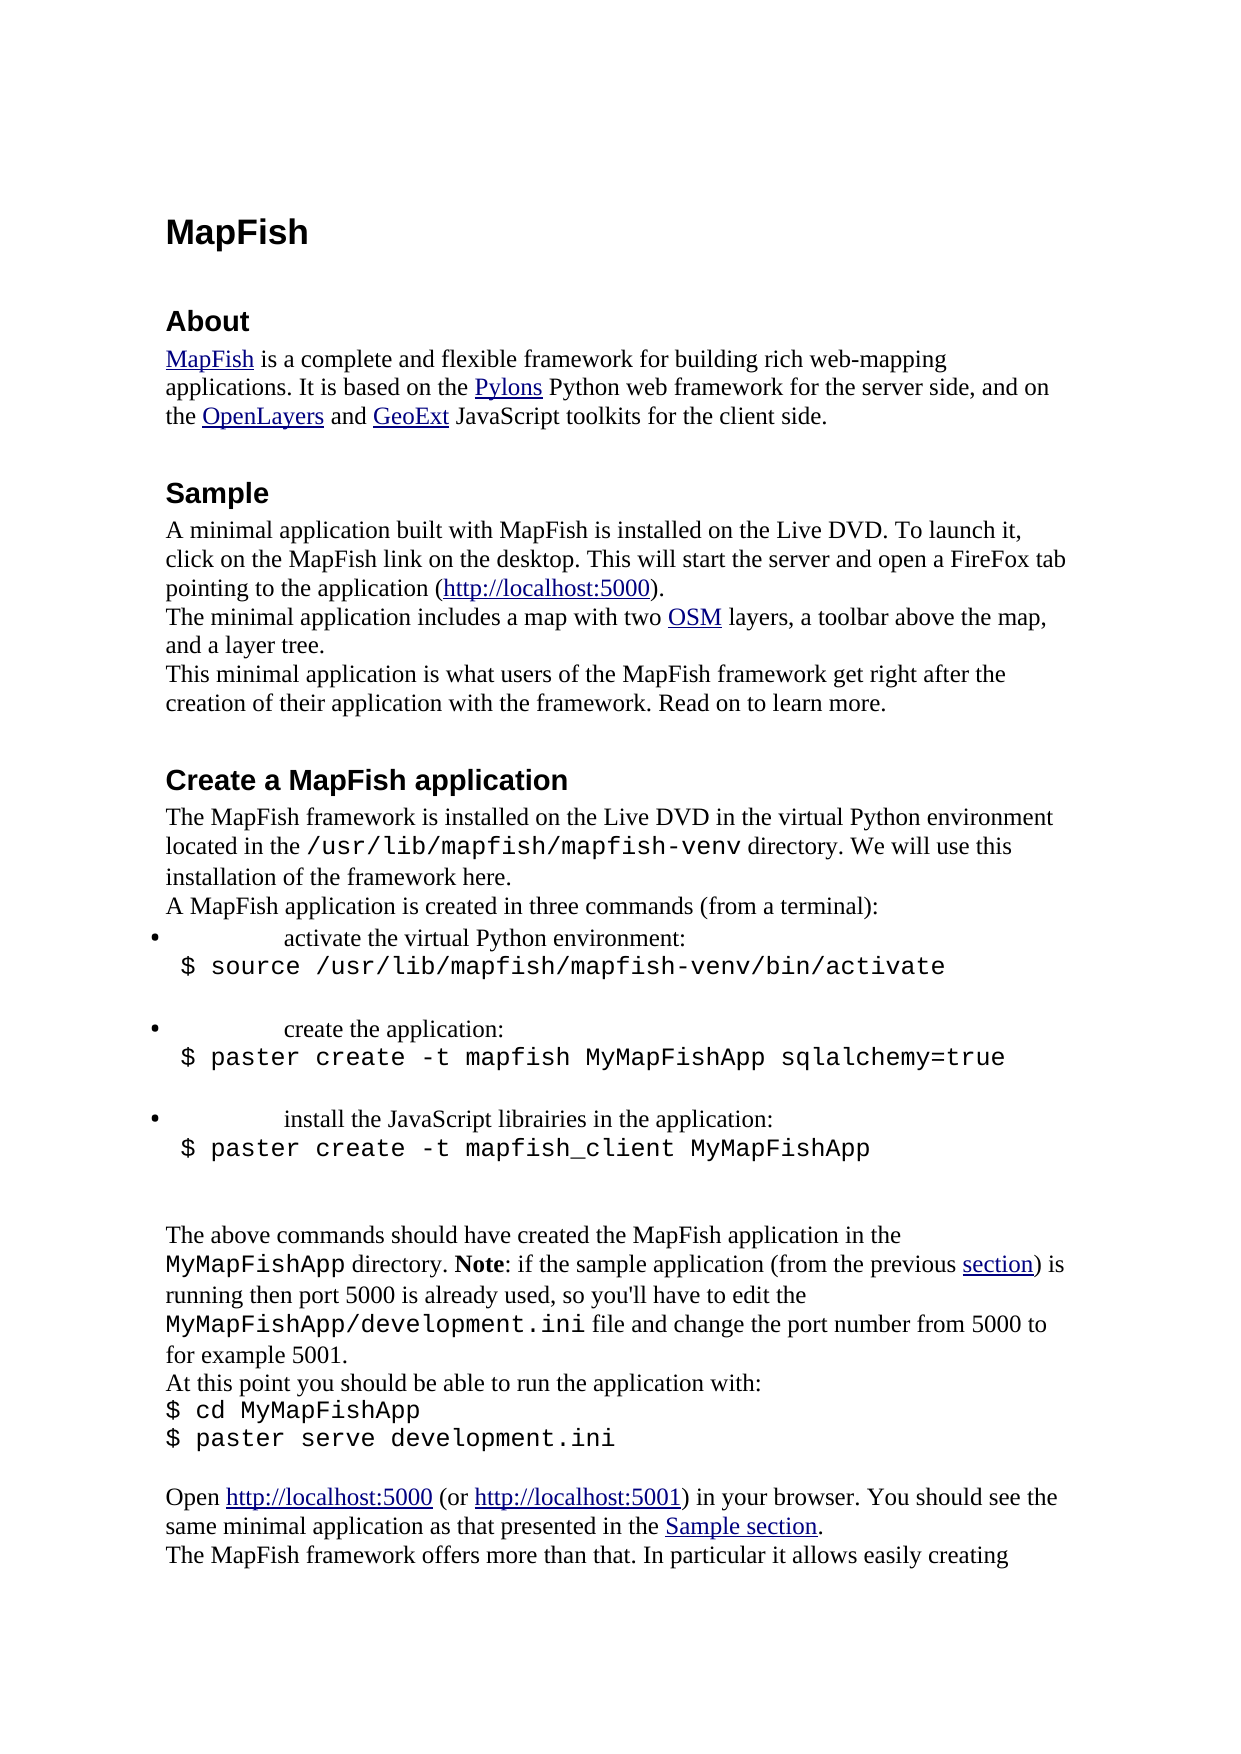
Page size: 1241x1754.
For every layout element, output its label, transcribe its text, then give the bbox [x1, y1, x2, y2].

subtitle Create a MapFish application [165, 763, 1075, 796]
text The MapFish framework offers more than that. In particular it allows easily creating [165, 1540, 1075, 1568]
text $ paster create -t mapfish MyMapFishApp sqlalchemy=true [165, 1044, 1075, 1101]
text The above commands should have created the MapFish application in the MyMapFishApp directory. Note: if the sample application (from the previous section) is running then port 5000 is already used, so you'll have to edit the MyMapFishApp/development.ini file and change the port number from 5000 to for example 5001. [165, 1221, 1075, 1368]
text The minimal application includes a map with two OSM layers, a toolbar above the map, and a layer tree. [165, 602, 1075, 659]
text A MapFish application is created in three commands (from a terminal): [165, 891, 1075, 919]
text $ paster create -t mapfish_client MyMapFishApp [165, 1135, 1075, 1192]
text Open http://localhost:5000 (or http://localhost:5001) in your browser. You should see the same minimal application as that presented in the Sample section. [165, 1482, 1075, 1540]
list create the application: [150, 1010, 1075, 1044]
text The MapFish framework is installed on the Live DVD in the virtual Python environment located in the /usr/lib/mapfish/mapfish-venv directory. We will use this installation of the framework here. [165, 802, 1075, 891]
text MapFish is a complete and flexible framework for building rich web-mapping applications. It is based on the Pylons Python web framework for the server side, and on the OpenLayers and GeoExt JavaScript toolkits for the client side. [165, 344, 1075, 430]
list activate the virtual Python environment: [150, 919, 1075, 954]
text $ source /usr/lib/mapfish/mapfish-venv/bin/activate [165, 954, 1075, 1010]
text A minimal application built with MapFish is installed on the Live DVD. To launch it, click on the MapFish link on the desktop. This will start the server and open a FireFox tab pointing to the application (http://localhost:5000). [165, 516, 1075, 602]
list install the JavaScript librairies in the application: [150, 1101, 1075, 1135]
text At this point you should be able to run the application with: [165, 1368, 1075, 1397]
text This minimal application is what users of the MapFish framework get right after the creation of their application with the framework. Read on to learn more. [165, 659, 1075, 717]
subtitle Sample [165, 476, 1075, 509]
subtitle MapFish [165, 211, 1075, 252]
text $ cd MyMapFishApp $ paster serve development.ini [165, 1397, 1075, 1482]
subtitle About [165, 304, 1075, 337]
